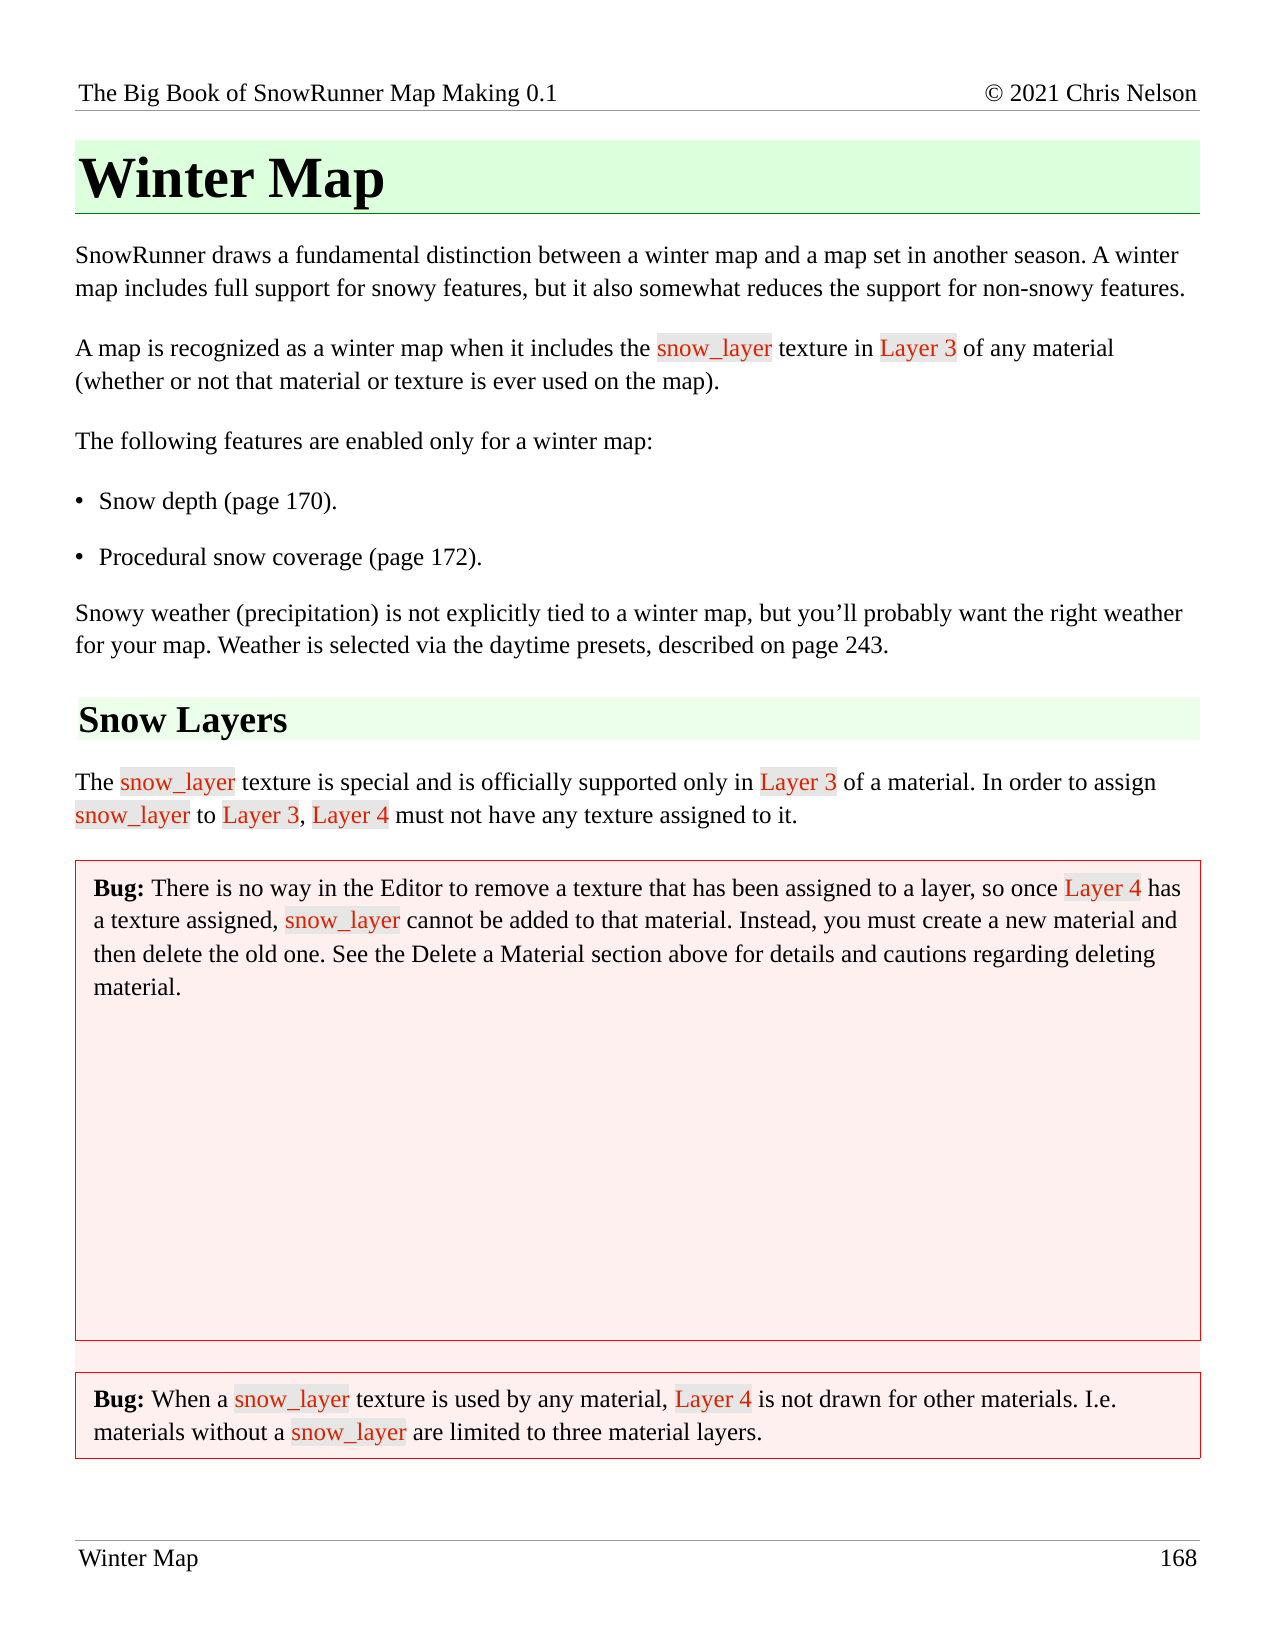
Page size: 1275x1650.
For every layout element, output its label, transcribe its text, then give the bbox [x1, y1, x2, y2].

text SnowRunner draws a fundamental distinction between a winter map and a map set in another season. A winter map includes full support for snowy features, but it also somewhat reduces the support for non-snowy features. [75, 240, 1200, 302]
list Snow depth (page 170). [75, 486, 1200, 515]
list Procedural snow coverage (page 172). [75, 542, 1200, 571]
text The following features are enabled only for a winter map: [75, 426, 1200, 455]
subtitle Winter Map [75, 140, 1200, 213]
text Snowy weather (precipitation) is not explicitly tied to a winter map, but you’ll probably want the right weather for your map. Weather is selected via the daytime presets, described on page 243. [75, 598, 1200, 659]
list There is no way in the Editor to remove a texture that has been assigned to a layer, so once Layer 4 has a texture assigned, snow_layer cannot be added to that material. Instead, you must create a new material and then delete the old one. See the Delete a Material section above for details and cautions regarding deleting material. [76, 861, 1200, 1000]
list When a snow_layer texture is used by any material, Layer 4 is not drawn for other materials. I.e. materials without a snow_layer are limited to three material layers. [76, 1373, 1200, 1458]
text A map is recognized as a winter map when it includes the snow_layer texture in Layer 3 of any material (whether or not that material or texture is ever used on the map). [75, 333, 1200, 395]
subtitle Snow Layers [78, 697, 1200, 740]
text The snow_layer texture is special and is officially supported only in Layer 3 of a material. In order to assign snow_layer to Layer 3, Layer 4 must not have any texture assigned to it. [75, 767, 1200, 829]
